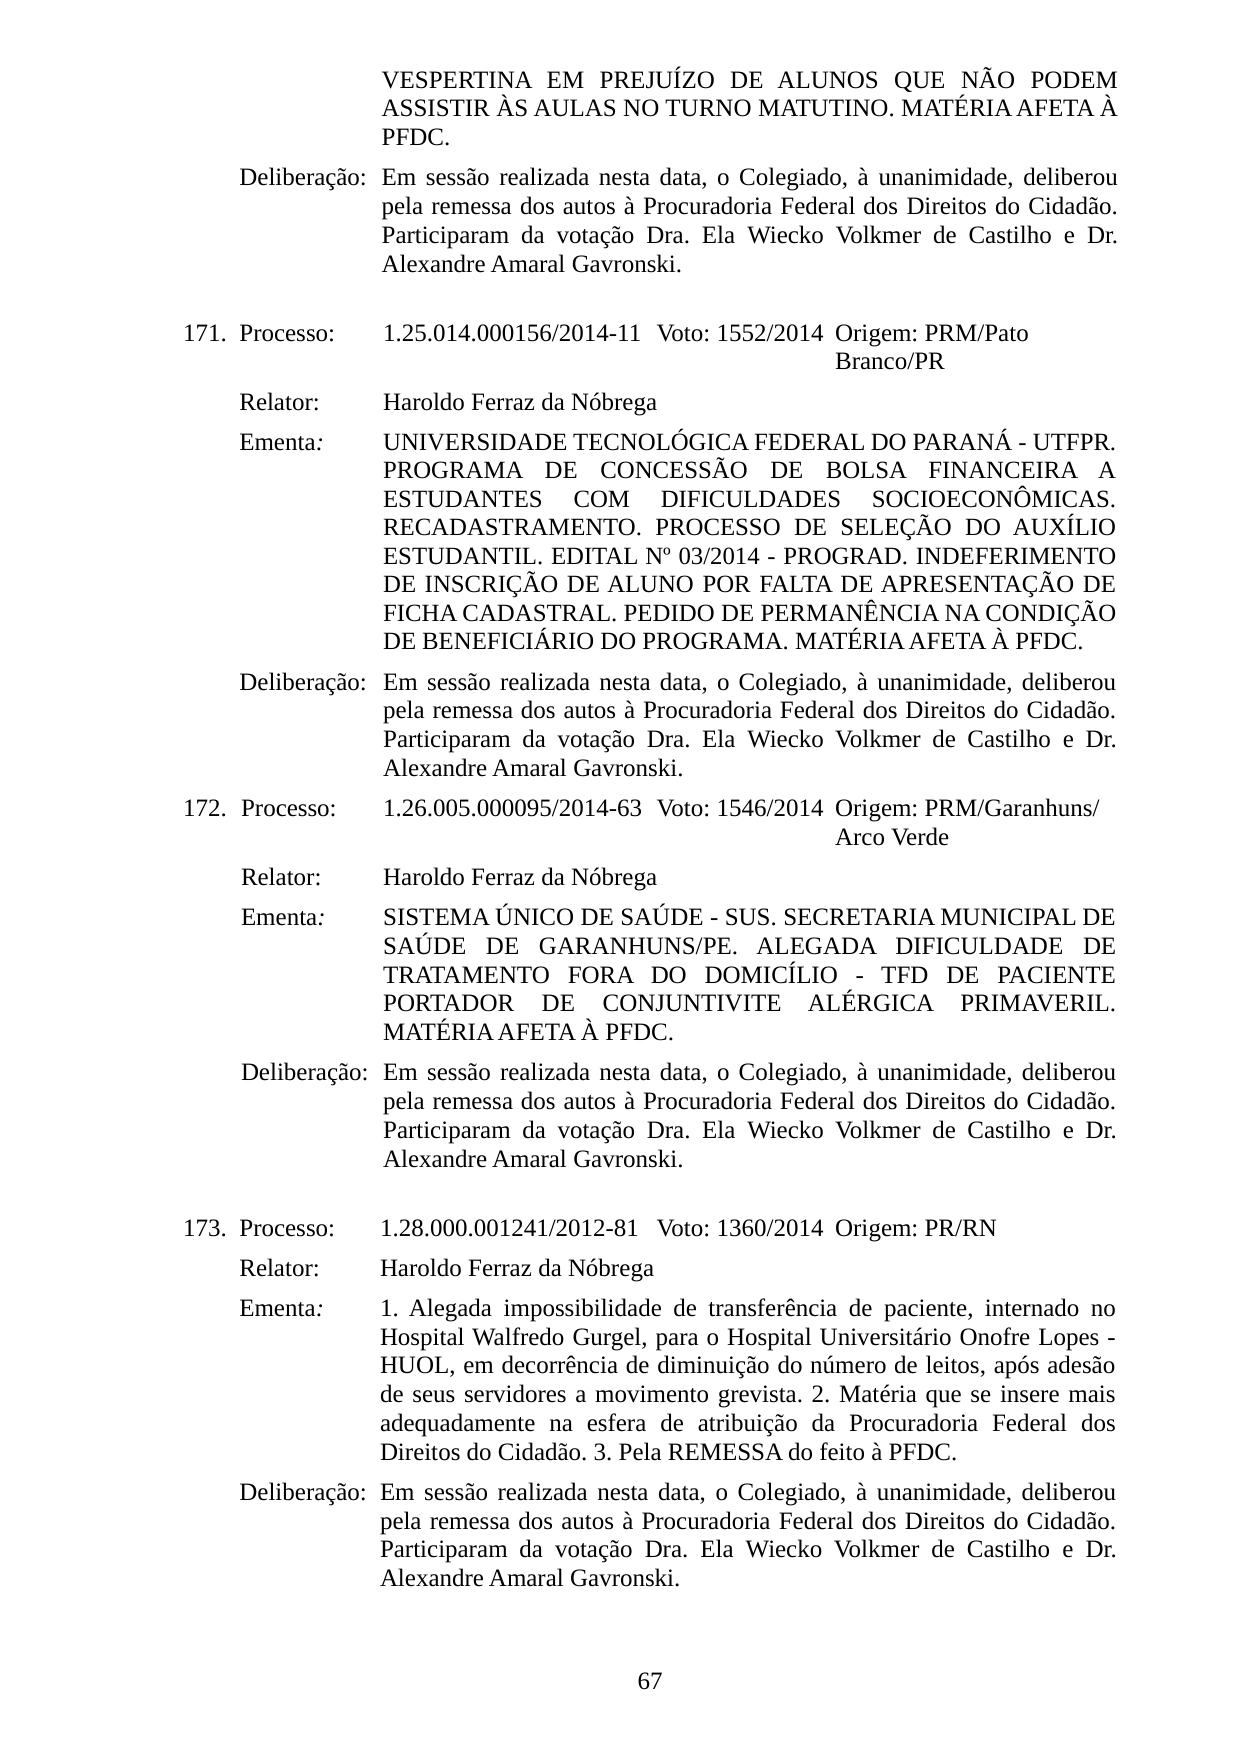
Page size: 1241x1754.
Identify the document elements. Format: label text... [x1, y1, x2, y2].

table_header Voto: 1546/2014 [651, 788, 829, 856]
table_cell [177, 157, 233, 283]
table_cell Deliberação: [234, 1471, 374, 1598]
table_cell Deliberação: [235, 1052, 377, 1178]
table_cell [177, 661, 233, 787]
table_header Origem: PR/RN [829, 1207, 1122, 1247]
table_cell [177, 1247, 233, 1287]
table_cell Em sessão realizada nesta data, o Colegiado, à unanimidade, deliberou pela remessa dos autos à Procuradoria Federal dos Direitos do Cidadão. Participaram da votação Dra. Ela Wiecko Volkmer de Castilho e Dr. Alexandre Amaral Gavronski. [377, 1052, 1122, 1178]
table_cell VESPERTINA EM PREJUÍZO DE ALUNOS QUE NÃO PODEM ASSISTIR ÀS AULAS NO TURNO MATUTINO. MATÉRIA AFETA À PFDC. [376, 59, 1124, 157]
table_header 173. [177, 1207, 233, 1247]
table_cell [177, 1288, 233, 1471]
table_cell [177, 856, 235, 897]
table_cell [177, 59, 233, 157]
table_header Processo: [234, 1207, 374, 1247]
table_cell [234, 59, 376, 157]
table_cell Ementa: [234, 1288, 374, 1471]
table_cell Deliberação: [234, 661, 377, 787]
table_cell Deliberação: [234, 157, 376, 283]
table_cell Relator: [234, 1247, 374, 1287]
table_header 172. [177, 788, 235, 856]
table_cell Haroldo Ferraz da Nóbrega [377, 381, 1122, 421]
table_header Voto: 1360/2014 [651, 1207, 829, 1247]
table_header 171. [177, 312, 233, 381]
table_cell [177, 1471, 233, 1598]
table_cell Em sessão realizada nesta data, o Colegiado, à unanimidade, deliberou pela remessa dos autos à Procuradoria Federal dos Direitos do Cidadão. Participaram da votação Dra. Ela Wiecko Volkmer de Castilho e Dr. Alexandre Amaral Gavronski. [376, 157, 1124, 283]
table_header Processo: [234, 312, 377, 381]
table_cell Haroldo Ferraz da Nóbrega [374, 1247, 1122, 1287]
table_cell [177, 1052, 235, 1178]
table_header Processo: [235, 788, 377, 856]
table_header Voto: 1552/2014 [651, 312, 829, 381]
table_header Origem: PRM/Garanhuns/ Arco Verde [829, 788, 1122, 856]
table_header 1.25.014.000156/2014-11 [377, 312, 651, 381]
table_cell Ementa: [235, 897, 377, 1052]
table_cell 1. Alegada impossibilidade de transferência de paciente, internado no Hospital Walfredo Gurgel, para o Hospital Universitário Onofre Lopes - HUOL, em decorrência de diminuição do número de leitos, após adesão de seus servidores a movimento grevista. 2. Matéria que se insere mais adequadamente na esfera de atribuição da Procuradoria Federal dos Direitos do Cidadão. 3. Pela REMESSA do feito à PFDC. [374, 1288, 1122, 1471]
table_cell [177, 381, 233, 421]
table_header 1.26.005.000095/2014-63 [377, 788, 651, 856]
table_cell Haroldo Ferraz da Nóbrega [377, 856, 1122, 897]
table_cell [177, 897, 235, 1052]
table_cell Ementa: [234, 421, 377, 661]
table_cell [177, 421, 233, 661]
table_cell Em sessão realizada nesta data, o Colegiado, à unanimidade, deliberou pela remessa dos autos à Procuradoria Federal dos Direitos do Cidadão. Participaram da votação Dra. Ela Wiecko Volkmer de Castilho e Dr. Alexandre Amaral Gavronski. [377, 661, 1122, 787]
table_cell Em sessão realizada nesta data, o Colegiado, à unanimidade, deliberou pela remessa dos autos à Procuradoria Federal dos Direitos do Cidadão. Participaram da votação Dra. Ela Wiecko Volkmer de Castilho e Dr. Alexandre Amaral Gavronski. [374, 1471, 1122, 1598]
table_cell SISTEMA ÚNICO DE SAÚDE - SUS. SECRETARIA MUNICIPAL DE SAÚDE DE GARANHUNS/PE. ALEGADA DIFICULDADE DE TRATAMENTO FORA DO DOMICÍLIO - TFD DE PACIENTE PORTADOR DE CONJUNTIVITE ALÉRGICA PRIMAVERIL. MATÉRIA AFETA À PFDC. [377, 897, 1122, 1052]
table_header Origem: PRM/Pato Branco/PR [829, 312, 1122, 381]
table_header 1.28.000.001241/2012-81 [374, 1207, 651, 1247]
table_cell Relator: [234, 381, 377, 421]
table_cell Relator: [235, 856, 377, 897]
table_cell UNIVERSIDADE TECNOLÓGICA FEDERAL DO PARANÁ - UTFPR. PROGRAMA DE CONCESSÃO DE BOLSA FINANCEIRA A ESTUDANTES COM DIFICULDADES SOCIOECONÔMICAS. RECADASTRAMENTO. PROCESSO DE SELEÇÃO DO AUXÍLIO ESTUDANTIL. EDITAL Nº 03/2014 - PROGRAD. INDEFERIMENTO DE INSCRIÇÃO DE ALUNO POR FALTA DE APRESENTAÇÃO DE FICHA CADASTRAL. PEDIDO DE PERMANÊNCIA NA CONDIÇÃO DE BENEFICIÁRIO DO PROGRAMA. MATÉRIA AFETA À PFDC. [377, 421, 1122, 661]
